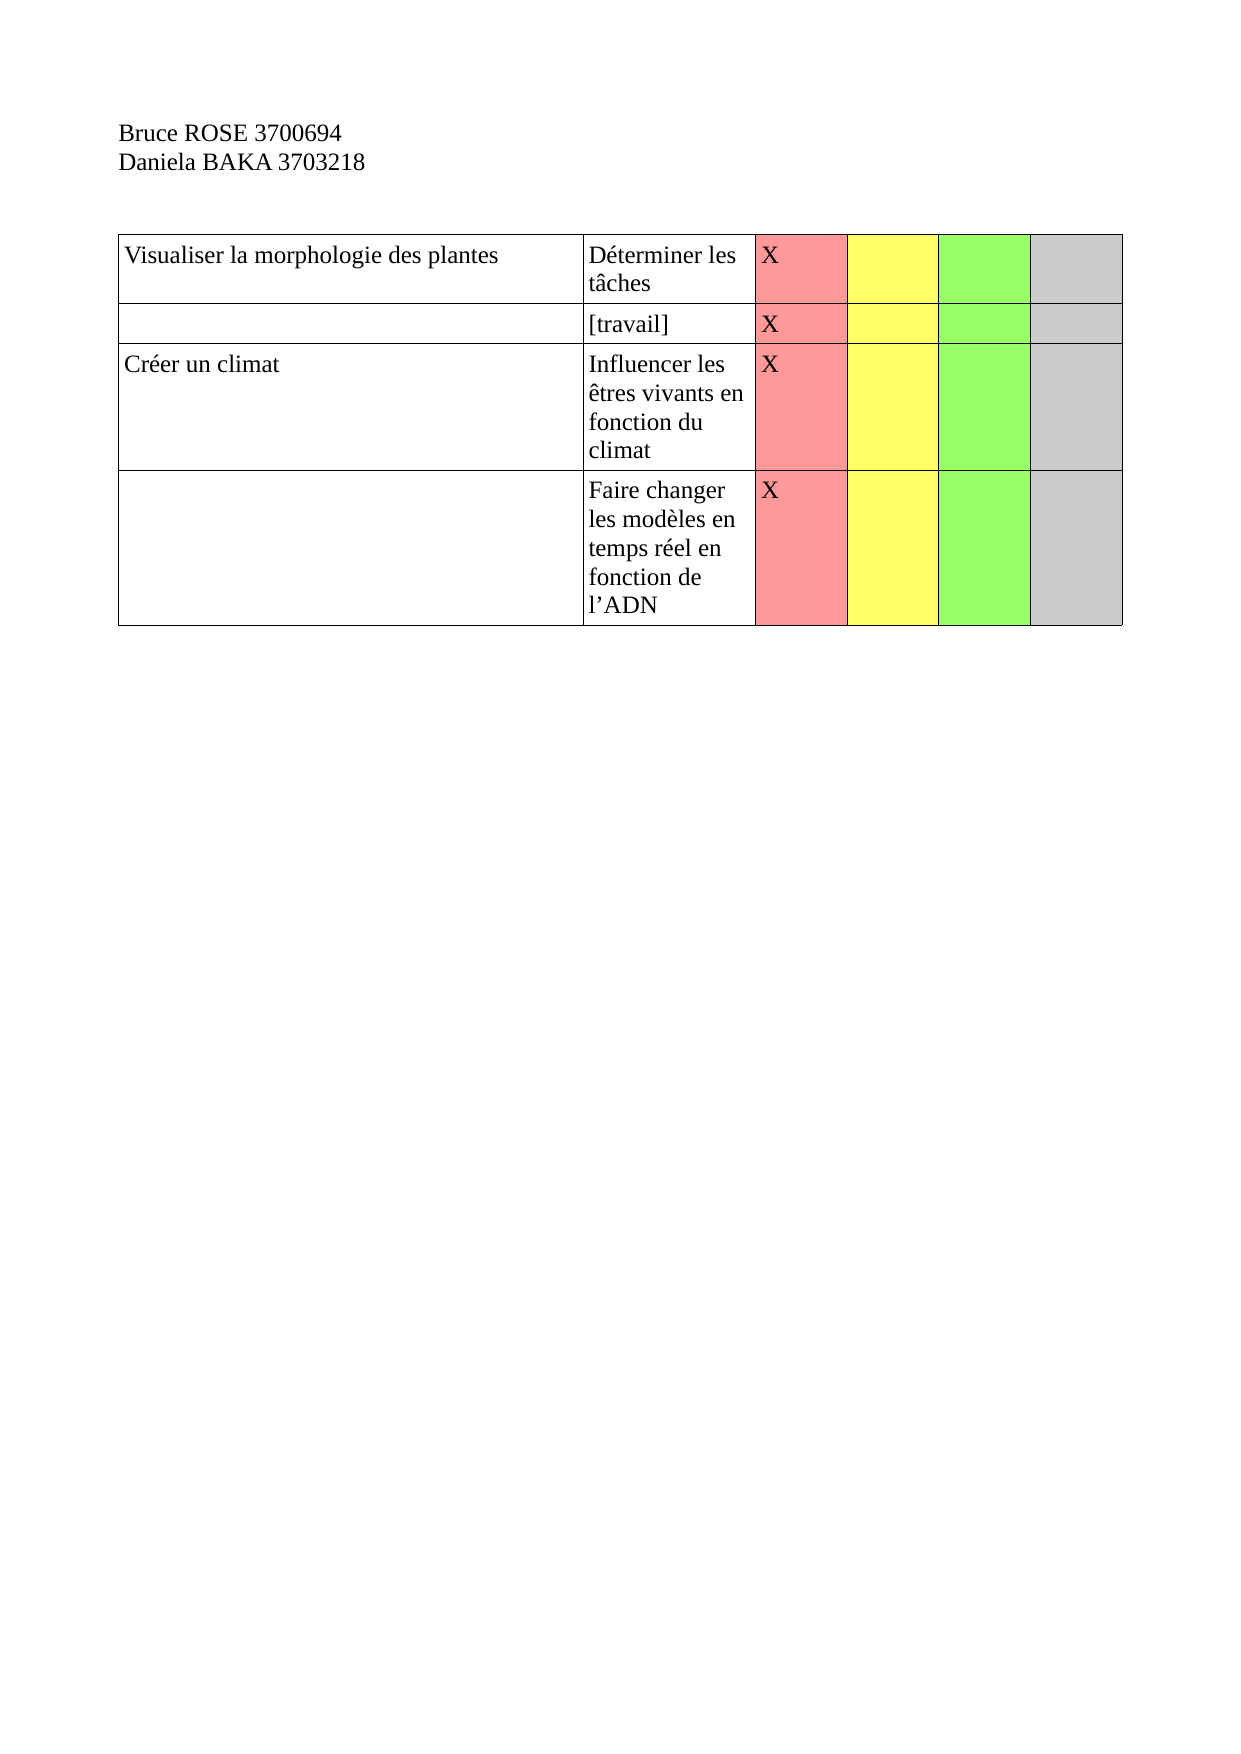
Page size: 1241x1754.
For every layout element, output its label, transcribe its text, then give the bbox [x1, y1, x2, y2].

table_cell [1031, 304, 1122, 343]
table_cell [848, 344, 938, 470]
table_cell [848, 304, 938, 343]
table_cell Créer un climat [119, 344, 583, 470]
table_cell [119, 471, 583, 625]
table_cell X [756, 235, 847, 303]
table_cell X [756, 344, 847, 470]
table_cell [1031, 471, 1122, 625]
table_cell X [756, 304, 847, 343]
table_cell [939, 304, 1030, 343]
table_cell [1031, 235, 1122, 303]
table_cell [939, 235, 1030, 303]
table_cell [1031, 344, 1122, 470]
table_cell Déterminer les tâches [584, 235, 755, 303]
table_cell [848, 471, 938, 625]
table_cell [939, 344, 1030, 470]
table_cell Influencer les êtres vivants en fonction du climat [584, 344, 755, 470]
table_cell [939, 471, 1030, 625]
table_cell X [756, 471, 847, 625]
table_cell Visualiser la morphologie des plantes [119, 235, 583, 303]
table_cell [travail] [584, 304, 755, 343]
table_cell [848, 235, 938, 303]
table_cell [119, 304, 583, 343]
table_cell Faire changer les modèles en temps réel en fonction de l’ADN [584, 471, 755, 625]
